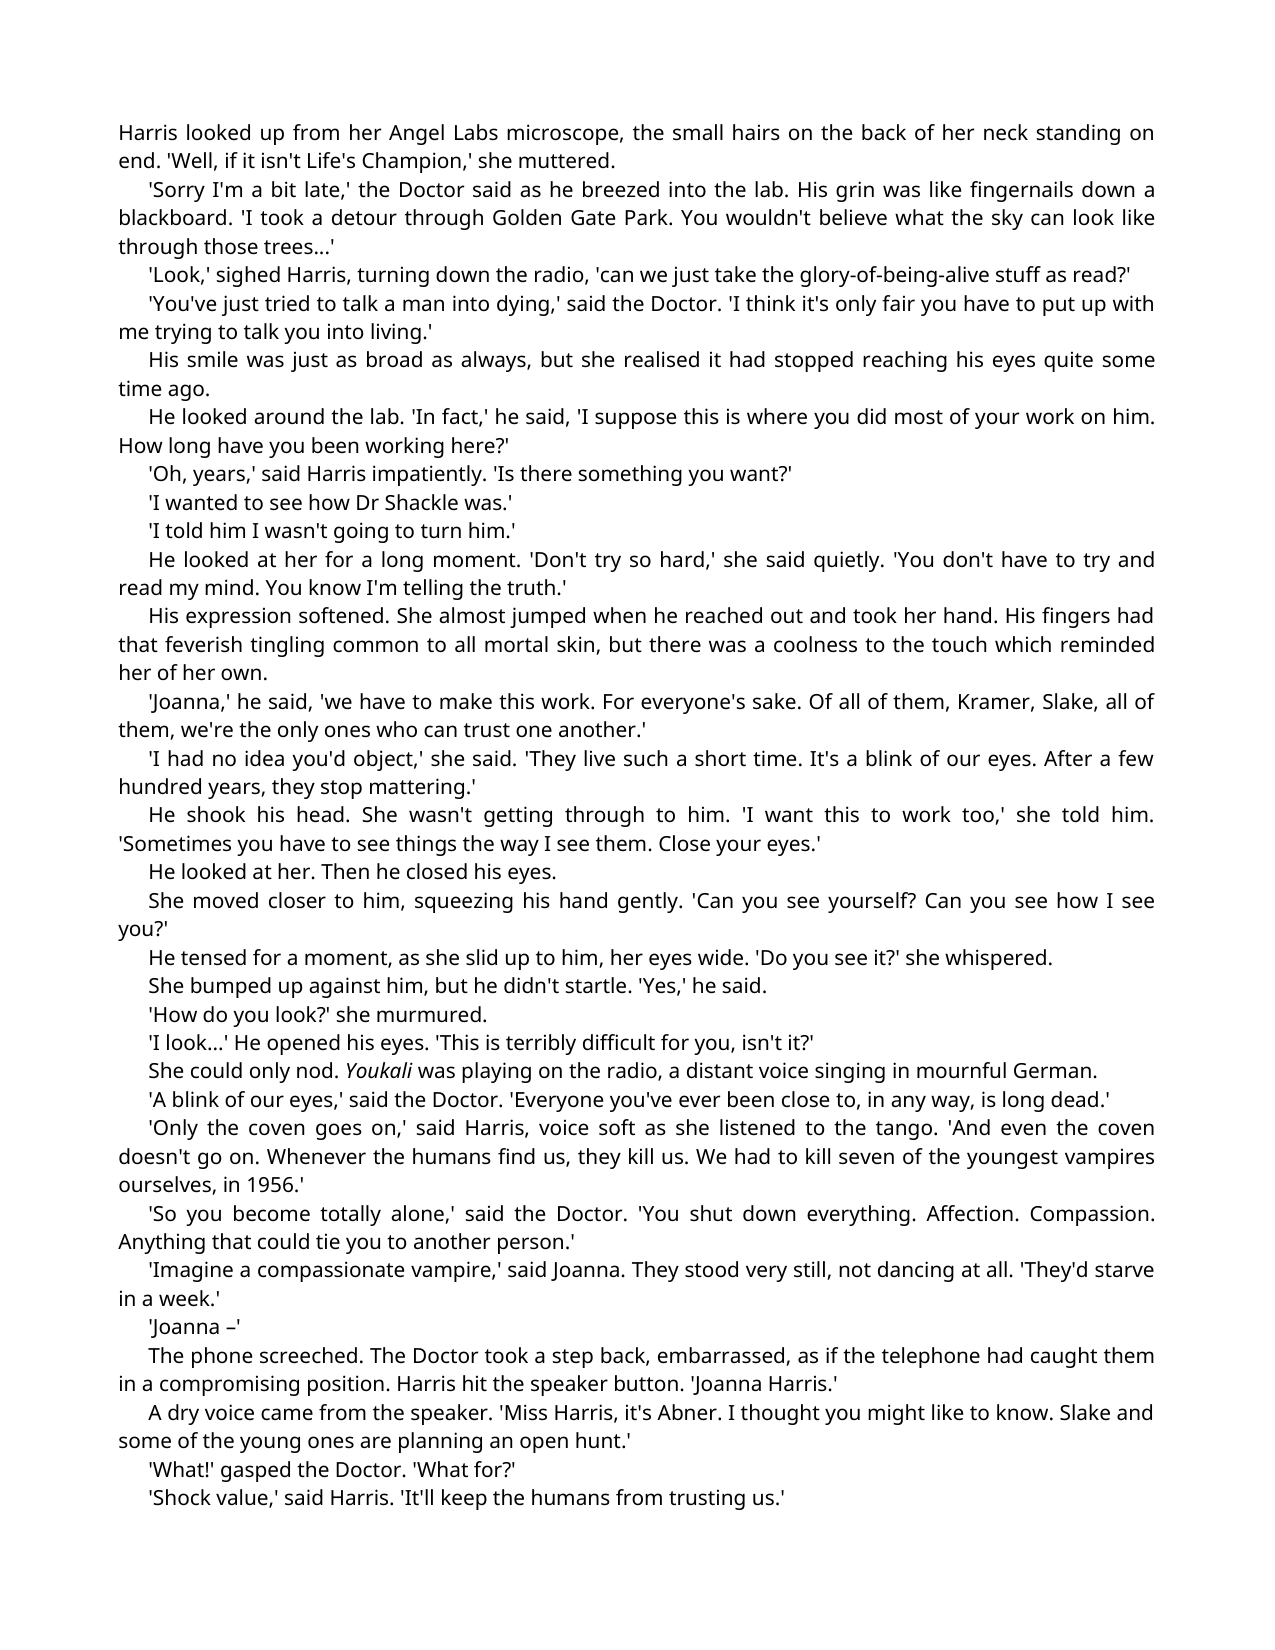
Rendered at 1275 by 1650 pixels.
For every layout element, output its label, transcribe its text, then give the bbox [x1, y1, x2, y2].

text 'Joanna,' he said, 'we have to make this work. For everyone's sake. Of all of them, Kramer, Slake, all of them, we're the only ones who can trust one another.' [118, 687, 1157, 744]
text He looked around the lab. 'In fact,' he said, 'I suppose this is where you did most of your work on him. How long have you been working here?' [118, 402, 1157, 459]
text 'Oh, years,' said Harris impatiently. 'Is there something you want?' [118, 459, 1157, 488]
text His smile was just as broad as always, but she realised it had stopped reaching his eyes quite some time ago. [118, 346, 1157, 402]
text 'So you become totally alone,' said the Doctor. 'You shut down everything. Affection. Compassion. Anything that could tie you to another person.' [118, 1199, 1157, 1256]
text A dry voice came from the speaker. 'Miss Harris, it's Abner. I thought you might like to know. Slake and some of the young ones are planning an open hunt.' [118, 1398, 1157, 1455]
text Harris looked up from her Angel Labs microscope, the small hairs on the back of her neck standing on end. 'Well, if it isn't Life's Champion,' she muttered. [118, 118, 1157, 175]
text 'I wanted to see how Dr Shackle was.' [118, 488, 1157, 516]
text She could only nod. Youkali was playing on the radio, a distant voice singing in mournful German. [118, 1057, 1157, 1085]
text 'How do you look?' she murmured. [118, 1000, 1157, 1028]
text He shook his head. She wasn't getting through to him. 'I want this to work too,' she told him. 'Sometimes you have to see things the way I see them. Close your eyes.' [118, 801, 1157, 857]
text 'A blink of our eyes,' said the Doctor. 'Everyone you've ever been close to, in any way, is long dead.' [118, 1085, 1157, 1113]
text 'Sorry I'm a bit late,' the Doctor said as he breezed into the lab. His grin was like fingernails down a blackboard. 'I took a detour through Golden Gate Park. You wouldn't believe what the sky can look like through those trees...' [118, 175, 1157, 260]
text 'Imagine a compassionate vampire,' said Joanna. They stood very still, not dancing at all. 'They'd starve in a week.' [118, 1256, 1157, 1312]
text His expression softened. She almost jumped when he reached out and took her hand. His fingers had that feverish tingling common to all mortal skin, but there was a coolness to the touch which reminded her of her own. [118, 602, 1157, 687]
text 'Joanna –' [118, 1312, 1157, 1341]
text The phone screeched. The Doctor took a step back, embarrassed, as if the telephone had caught them in a compromising position. Harris hit the speaker button. 'Joanna Harris.' [118, 1341, 1157, 1398]
text 'I had no idea you'd object,' she said. 'They live such a short time. It's a blink of our eyes. After a few hundred years, they stop mattering.' [118, 744, 1157, 801]
text He looked at her for a long moment. 'Don't try so hard,' she said quietly. 'You don't have to try and read my mind. You know I'm telling the truth.' [118, 545, 1157, 602]
text 'Shock value,' said Harris. 'It'll keep the humans from trusting us.' [118, 1483, 1157, 1512]
text 'Only the coven goes on,' said Harris, voice soft as she listened to the tango. 'And even the coven doesn't go on. Whenever the humans find us, they kill us. We had to kill seven of the youngest vampires ourselves, in 1956.' [118, 1113, 1157, 1199]
text 'Look,' sighed Harris, turning down the radio, 'can we just take the glory-of-being-alive stuff as read?' [118, 260, 1157, 289]
text 'What!' gasped the Doctor. 'What for?' [118, 1455, 1157, 1483]
text She moved closer to him, squeezing his hand gently. 'Can you see yourself? Can you see how I see you?' [118, 886, 1157, 943]
text 'I look...' He opened his eyes. 'This is terribly difficult for you, isn't it?' [118, 1028, 1157, 1057]
text She bumped up against him, but he didn't startle. 'Yes,' he said. [118, 971, 1157, 1000]
text 'I told him I wasn't going to turn him.' [118, 516, 1157, 545]
text He looked at her. Then he closed his eyes. [118, 857, 1157, 886]
text He tensed for a moment, as she slid up to him, her eyes wide. 'Do you see it?' she whispered. [118, 943, 1157, 971]
text 'You've just tried to talk a man into dying,' said the Doctor. 'I think it's only fair you have to put up with me trying to talk you into living.' [118, 289, 1157, 346]
